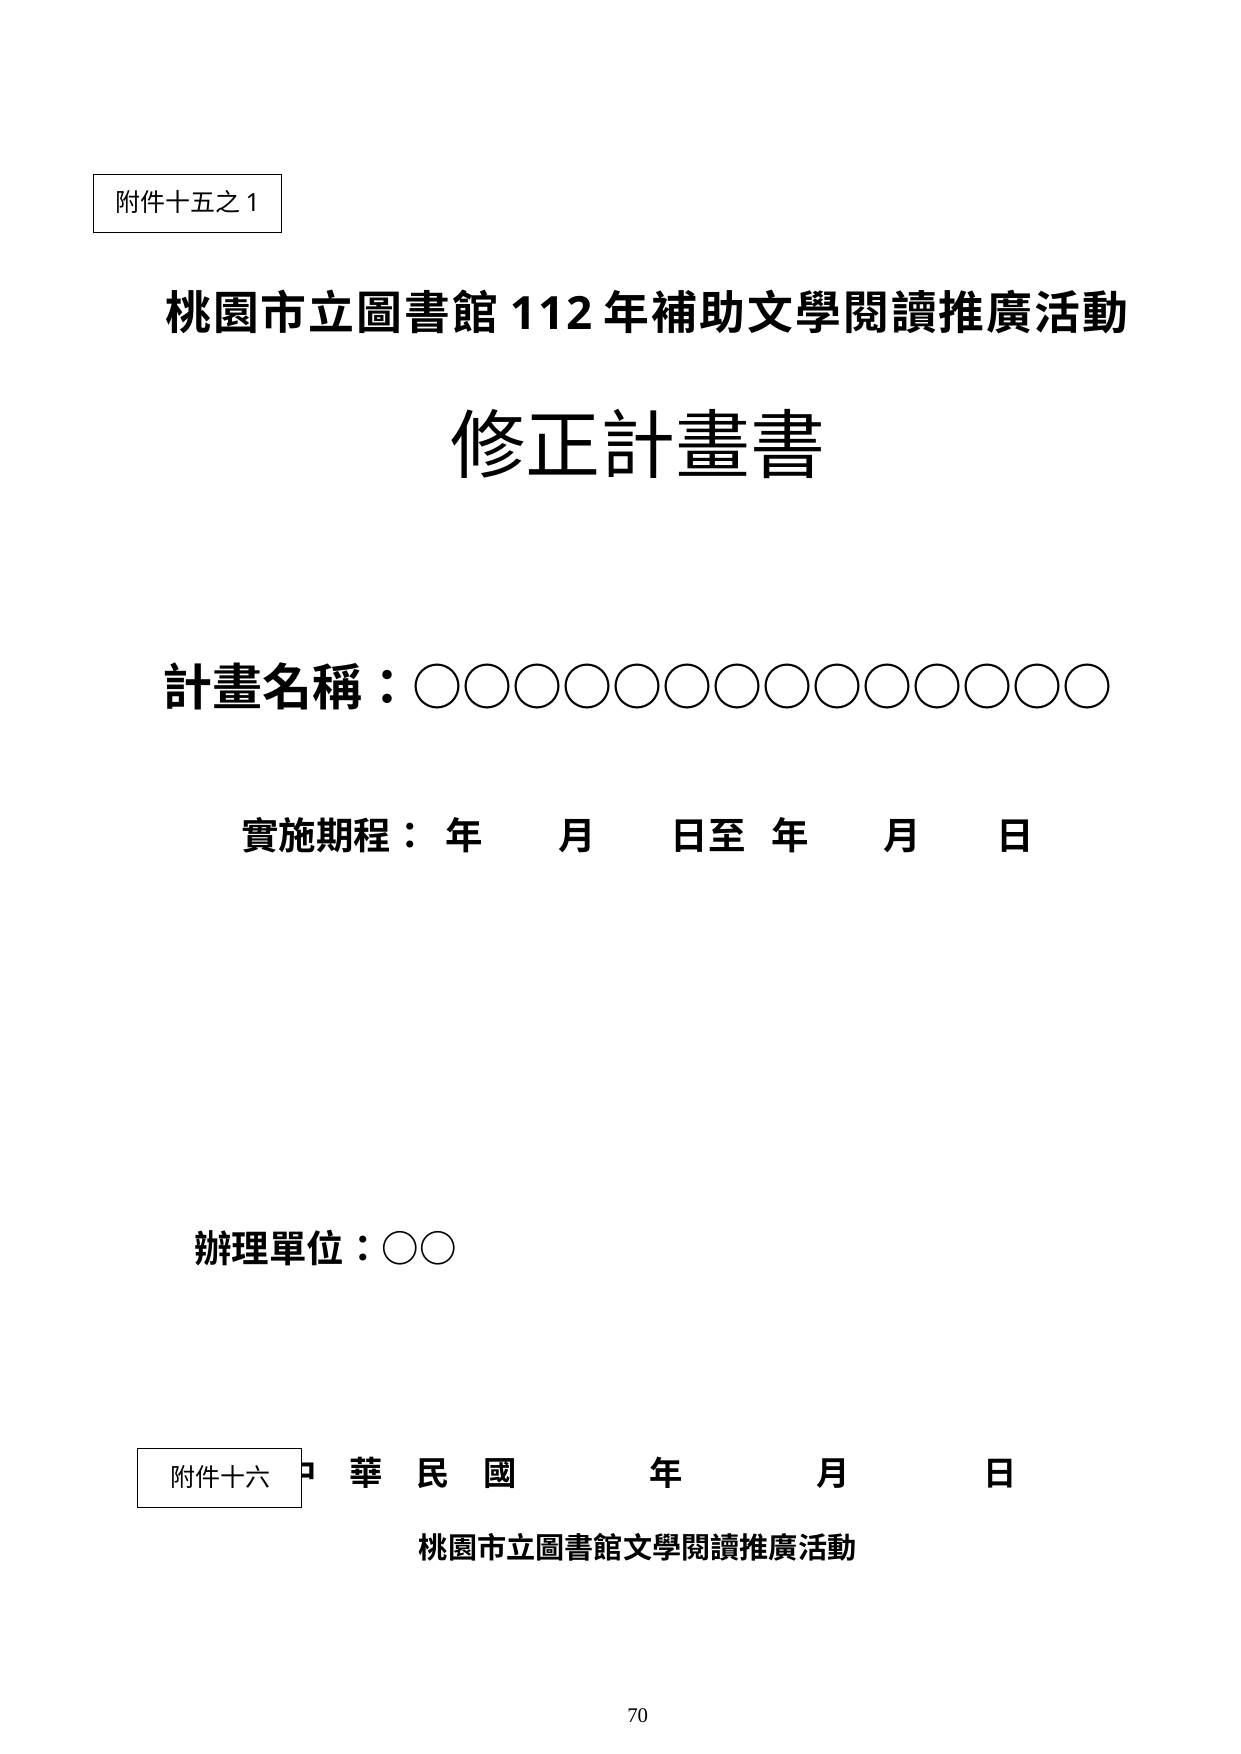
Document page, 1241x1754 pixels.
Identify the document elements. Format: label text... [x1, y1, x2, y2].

text 計畫名稱：○○○○○○○○○○○○○○ [138, 646, 1137, 721]
text 桃園市立圖書館文學閱讀推廣活動 [138, 1508, 1137, 1583]
text 附件十五之1 [110, 183, 265, 219]
text 實施期程： 年 月 日至 年 月 日 [138, 796, 1137, 871]
text 附件十六 [153, 1457, 286, 1493]
text 中 華 民 國 年 月 日 [138, 1433, 1137, 1508]
text 辦理單位：○○ [138, 1208, 1137, 1283]
text 修正計畫書 [138, 383, 1137, 496]
text 桃園市立圖書館112年補助文學閱讀推廣活動 [134, 277, 1128, 343]
